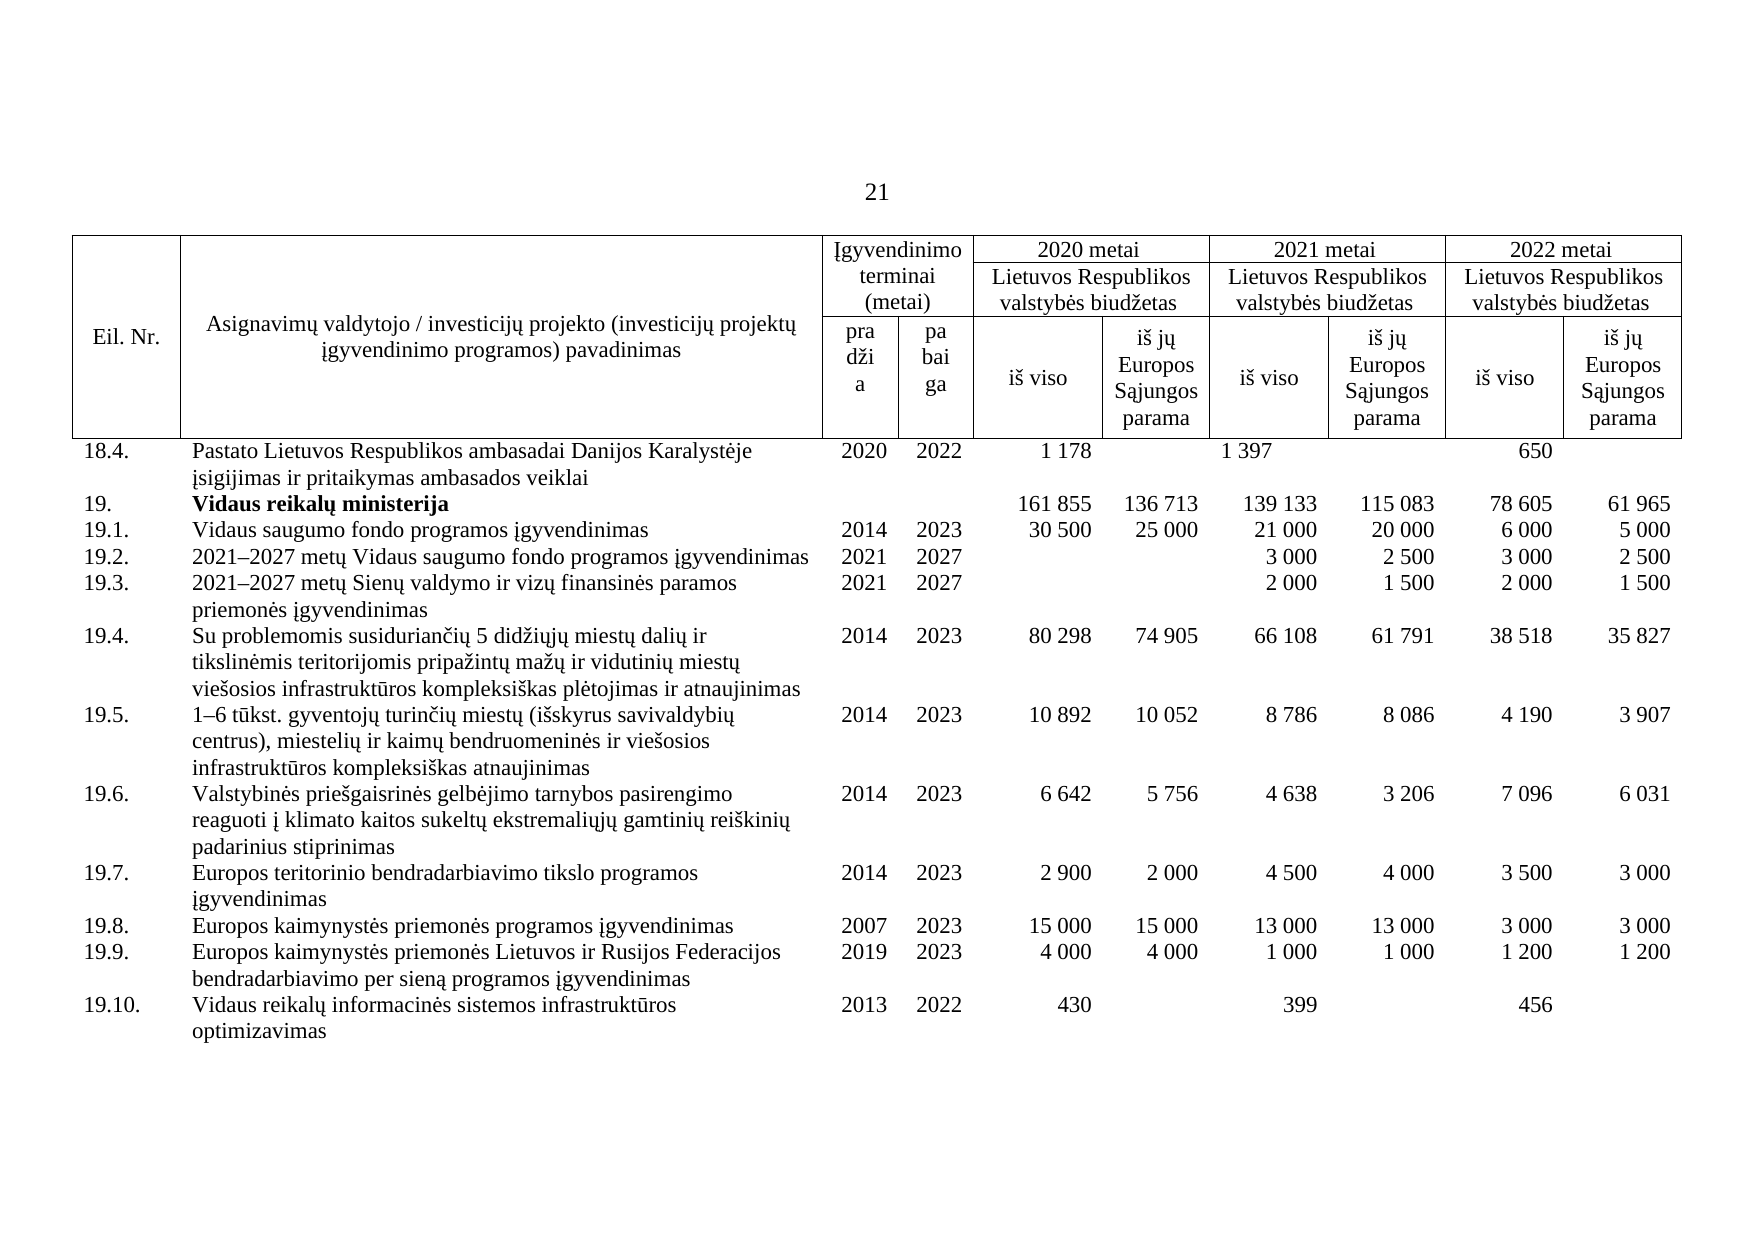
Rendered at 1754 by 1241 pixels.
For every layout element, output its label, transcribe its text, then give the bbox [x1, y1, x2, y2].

table_cell 2014 [822, 517, 898, 543]
table_cell [973, 569, 1103, 622]
table_cell 2027 [898, 543, 973, 569]
table_cell 15 000 [973, 912, 1103, 938]
table_cell 19. [72, 490, 181, 517]
table_cell 10 892 [973, 701, 1103, 780]
table_cell 3 000 [1209, 543, 1328, 569]
table_cell 13 000 [1328, 912, 1446, 938]
table_cell iš viso [1210, 317, 1328, 437]
table_cell 80 298 [973, 622, 1103, 701]
table_cell [1103, 543, 1209, 569]
table_cell [1103, 569, 1209, 622]
table_cell Su problemomis susiduriančių 5 didžiųjų miestų dalių ir tikslinėmis teritorijomis pripažintų mažų ir vidutinių miestų viešosios infrastruktūros kompleksiškas plėtojimas ir atnaujinimas [181, 622, 822, 701]
table_cell 30 500 [973, 517, 1103, 543]
table_cell Vidaus reikalų informacinės sistemos infrastruktūros optimizavimas [181, 991, 822, 1044]
table_cell 1 000 [1328, 938, 1446, 991]
table_cell 2014 [822, 780, 898, 859]
table_cell [1328, 991, 1446, 1044]
table_cell 19.2. [72, 543, 181, 569]
table_cell 2021 [822, 569, 898, 622]
table_cell 19.3. [72, 569, 181, 622]
table_cell 19.1. [72, 517, 181, 543]
table_cell 2023 [898, 701, 973, 780]
table_cell [1103, 991, 1209, 1044]
table_cell 19.6. [72, 780, 181, 859]
table_cell Lietuvos Respublikos valstybės biudžetas [974, 263, 1209, 316]
table_cell 78 605 [1446, 490, 1564, 517]
table_cell Pastato Lietuvos Respublikos ambasadai Danijos Karalystėje įsigijimas ir pritaikymas ambasados veiklai [181, 439, 822, 490]
table_cell 3 907 [1564, 701, 1682, 780]
table_cell 19.10. [72, 991, 181, 1044]
table_cell 2 000 [1446, 569, 1564, 622]
table_cell iš jų Europos Sąjungos parama [1329, 317, 1445, 437]
table_cell 19.8. [72, 912, 181, 938]
table_cell 18.4. [72, 439, 181, 490]
table_cell iš jų Europos Sąjungos parama [1103, 317, 1209, 437]
table_header 2021 metai [1210, 236, 1445, 262]
table_header 2022 metai [1446, 236, 1681, 262]
table_cell 2 500 [1564, 543, 1682, 569]
table_cell 5 000 [1564, 517, 1682, 543]
table_cell 3 000 [1446, 543, 1564, 569]
table_cell Vidaus reikalų ministerija [181, 490, 822, 517]
table_header 2020 metai [974, 236, 1209, 262]
table_cell 2020 [822, 439, 898, 490]
table_cell 161 855 [973, 490, 1103, 517]
table_cell 3 000 [1564, 859, 1682, 912]
table_cell 3 500 [1446, 859, 1564, 912]
table_cell 4 638 [1209, 780, 1328, 859]
table_cell 2014 [822, 859, 898, 912]
table_cell 4 000 [1328, 859, 1446, 912]
table_cell 1 397 [1209, 439, 1328, 490]
table_cell [898, 490, 973, 517]
table_cell 139 133 [1209, 490, 1328, 517]
table_cell [1328, 439, 1446, 490]
table_cell [973, 543, 1103, 569]
table_header Įgyvendinimo terminai (metai) [823, 236, 973, 316]
table_cell 8 086 [1328, 701, 1446, 780]
table_cell iš viso [974, 317, 1102, 437]
table_cell 1 500 [1564, 569, 1682, 622]
table_cell 19.4. [72, 622, 181, 701]
table_cell 2027 [898, 569, 973, 622]
table_cell 2019 [822, 938, 898, 991]
table_cell 6 642 [973, 780, 1103, 859]
table_cell 35 827 [1564, 622, 1682, 701]
table_cell 1 178 [973, 439, 1103, 490]
table_cell [1564, 991, 1682, 1044]
table_cell [822, 490, 898, 517]
table_cell [1564, 439, 1682, 490]
table_cell 399 [1209, 991, 1328, 1044]
table_cell 1 000 [1209, 938, 1328, 991]
table_cell Europos kaimynystės priemonės Lietuvos ir Rusijos Federacijos bendradarbiavimo per sieną programos įgyvendinimas [181, 938, 822, 991]
table_cell 2 500 [1328, 543, 1446, 569]
table_cell 2023 [898, 517, 973, 543]
table_cell [1103, 439, 1209, 490]
table_cell 2023 [898, 859, 973, 912]
table_cell 2 900 [973, 859, 1103, 912]
table_cell 2 000 [1209, 569, 1328, 622]
table_cell 2022 [898, 439, 973, 490]
table_cell 1 200 [1446, 938, 1564, 991]
table_cell pabaiga [899, 317, 973, 437]
table_cell 13 000 [1209, 912, 1328, 938]
table_cell 1–6 tūkst. gyventojų turinčių miestų (išskyrus savivaldybių centrus), miestelių ir kaimų bendruomeninės ir viešosios infrastruktūros kompleksiškas atnaujinimas [181, 701, 822, 780]
table_cell 61 791 [1328, 622, 1446, 701]
table_cell 21 000 [1209, 517, 1328, 543]
table_cell Valstybinės priešgaisrinės gelbėjimo tarnybos pasirengimo reaguoti į klimato kaitos sukeltų ekstremaliųjų gamtinių reiškinių padarinius stiprinimas [181, 780, 822, 859]
table_cell 2014 [822, 701, 898, 780]
table_cell 15 000 [1103, 912, 1209, 938]
table_cell 430 [973, 991, 1103, 1044]
table_cell 2023 [898, 780, 973, 859]
table_cell 7 096 [1446, 780, 1564, 859]
table_cell pradžia [823, 317, 898, 437]
table_cell 19.9. [72, 938, 181, 991]
table_cell iš viso [1446, 317, 1563, 437]
table_cell 2021 [822, 543, 898, 569]
table_cell 4 190 [1446, 701, 1564, 780]
table_cell 650 [1446, 439, 1564, 490]
table_cell 1 200 [1564, 938, 1682, 991]
table_cell iš jų Europos Sąjungos parama [1564, 317, 1681, 437]
table_cell 2014 [822, 622, 898, 701]
table_cell 1 500 [1328, 569, 1446, 622]
table_cell 2023 [898, 938, 973, 991]
table_cell Europos kaimynystės priemonės programos įgyvendinimas [181, 912, 822, 938]
table_cell 4 000 [973, 938, 1103, 991]
table_cell 2021–2027 metų Vidaus saugumo fondo programos įgyvendinimas [181, 543, 822, 569]
table_cell 38 518 [1446, 622, 1564, 701]
table_cell 2 000 [1103, 859, 1209, 912]
table_cell 6 000 [1446, 517, 1564, 543]
table_header Eil. Nr. [73, 236, 180, 437]
table_cell 3 000 [1446, 912, 1564, 938]
table_cell 115 083 [1328, 490, 1446, 517]
table_cell 10 052 [1103, 701, 1209, 780]
table_cell 4 500 [1209, 859, 1328, 912]
table_cell 3 206 [1328, 780, 1446, 859]
table_cell 5 756 [1103, 780, 1209, 859]
table_cell 2023 [898, 912, 973, 938]
table_cell 2021–2027 metų Sienų valdymo ir vizų finansinės paramos priemonės įgyvendinimas [181, 569, 822, 622]
table_cell Lietuvos Respublikos valstybės biudžetas [1446, 263, 1681, 316]
table_cell Lietuvos Respublikos valstybės biudžetas [1210, 263, 1445, 316]
table_cell 6 031 [1564, 780, 1682, 859]
table_cell 19.7. [72, 859, 181, 912]
table_cell Vidaus saugumo fondo programos įgyvendinimas [181, 517, 822, 543]
table_cell 20 000 [1328, 517, 1446, 543]
table_cell 61 965 [1564, 490, 1682, 517]
table_cell 2007 [822, 912, 898, 938]
table_cell 74 905 [1103, 622, 1209, 701]
table_cell 8 786 [1209, 701, 1328, 780]
table_cell 2023 [898, 622, 973, 701]
table_cell 4 000 [1103, 938, 1209, 991]
table_cell 456 [1446, 991, 1564, 1044]
table_header Asignavimų valdytojo / investicijų projekto (investicijų projektų įgyvendinimo programos) pavadinimas [181, 236, 822, 437]
table_cell 66 108 [1209, 622, 1328, 701]
table_cell Europos teritorinio bendradarbiavimo tikslo programos įgyvendinimas [181, 859, 822, 912]
table_cell 3 000 [1564, 912, 1682, 938]
table_cell 19.5. [72, 701, 181, 780]
table_cell 136 713 [1103, 490, 1209, 517]
table_cell 2022 [898, 991, 973, 1044]
table_cell 2013 [822, 991, 898, 1044]
table_cell 25 000 [1103, 517, 1209, 543]
